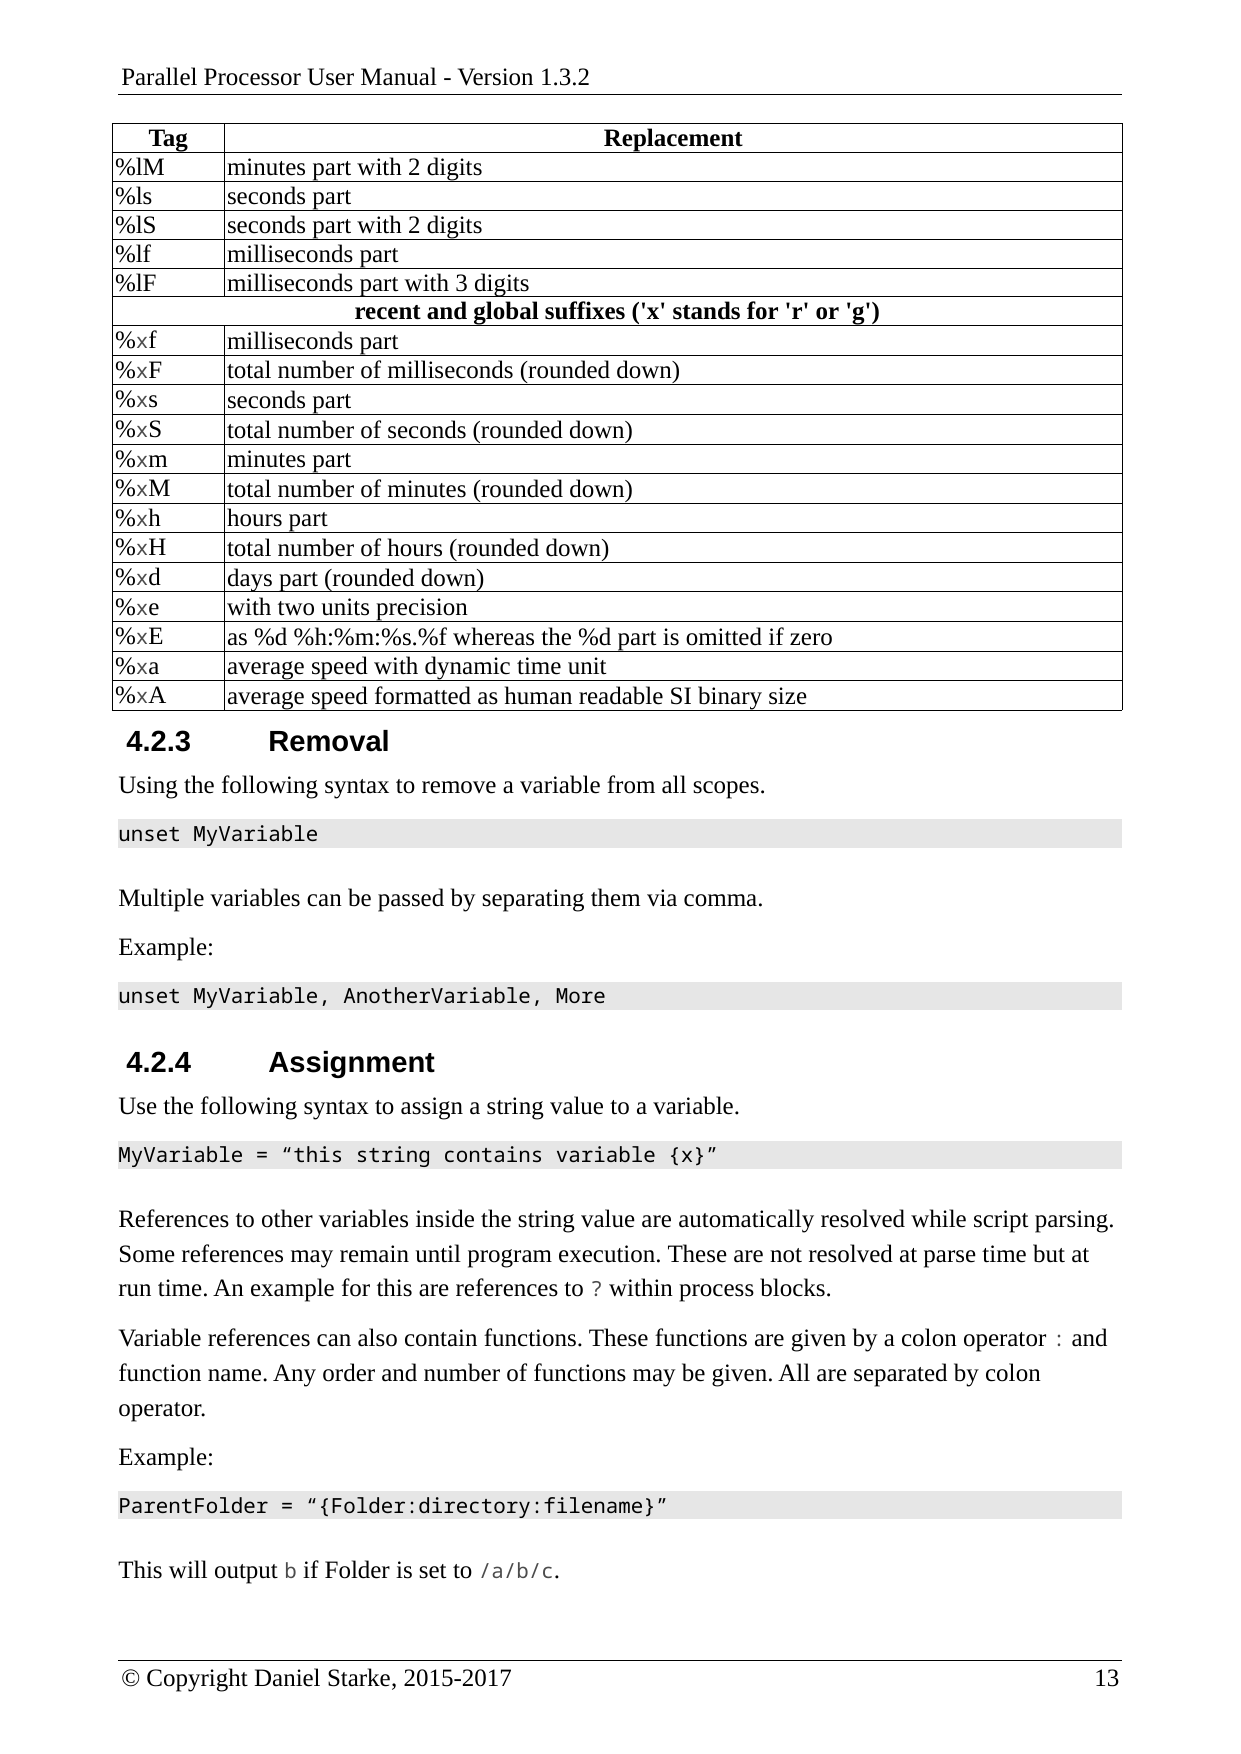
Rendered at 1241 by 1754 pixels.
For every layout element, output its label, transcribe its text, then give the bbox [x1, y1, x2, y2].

table_cell %xh [113, 504, 224, 532]
table_cell milliseconds part [225, 326, 1122, 355]
table_cell total number of milliseconds (rounded down) [225, 356, 1122, 384]
table_cell minutes part with 2 digits [225, 153, 1122, 181]
table_cell seconds part with 2 digits [225, 211, 1122, 239]
table_cell %xF [113, 356, 224, 384]
table_cell with two units precision [225, 592, 1122, 621]
table_cell %xS [113, 415, 224, 443]
table_cell seconds part [225, 182, 1122, 210]
text Example: [118, 932, 1122, 961]
table_cell %xs [113, 385, 224, 414]
table_cell %xa [113, 652, 224, 680]
table_cell hours part [225, 504, 1122, 532]
table_cell %xe [113, 592, 224, 621]
table_cell %xE [113, 622, 224, 651]
table_cell %xd [113, 563, 224, 591]
table_cell %xM [113, 474, 224, 503]
text Example: [118, 1442, 1122, 1471]
table_cell %ls [113, 182, 224, 210]
text unset MyVariable [118, 819, 1122, 848]
table_cell %xA [113, 681, 224, 710]
table_cell total number of hours (rounded down) [225, 533, 1122, 562]
subtitle Assignment [118, 1045, 1122, 1079]
table_cell %xH [113, 533, 224, 562]
text This will output b if Folder is set to /a/b/c. [118, 1555, 1122, 1584]
table_cell average speed with dynamic time unit [225, 652, 1122, 680]
table_header Tag [113, 124, 224, 152]
table_cell seconds part [225, 385, 1122, 414]
table_cell %xf [113, 326, 224, 355]
table_cell milliseconds part with 3 digits [225, 269, 1122, 296]
text ParentFolder = “{Folder:directory:filename}” [118, 1491, 1122, 1519]
table_cell %lF [113, 269, 224, 296]
text Use the following syntax to assign a string value to a variable. [118, 1091, 1122, 1120]
text References to other variables inside the string value are automatically resolved while script parsing. Some references may remain until program execution. These are not resolved at parse time but at run time. An example for this are references to ? within process blocks. [118, 1204, 1122, 1303]
table_cell days part (rounded down) [225, 563, 1122, 591]
text MyVariable = “this string contains variable {x}” [118, 1141, 1122, 1169]
text unset MyVariable, AnotherVariable, More [118, 982, 1122, 1010]
subtitle Removal [118, 724, 1122, 758]
text Variable references can also contain functions. These functions are given by a colon operator : and function name. Any order and number of functions may be given. All are separated by colon operator. [118, 1323, 1122, 1422]
table_cell as %d %h:%m:%s.%f whereas the %d part is omitted if zero [225, 622, 1122, 651]
table_cell average speed formatted as human readable SI binary size [225, 681, 1122, 710]
table_header Replacement [225, 124, 1122, 152]
table_cell milliseconds part [225, 240, 1122, 267]
table_cell total number of minutes (rounded down) [225, 474, 1122, 503]
text Using the following syntax to remove a variable from all scopes. [118, 771, 1122, 799]
table_cell total number of seconds (rounded down) [225, 415, 1122, 443]
table_cell recent and global suffixes ('x' stands for 'r' or 'g') [113, 297, 1122, 325]
table_cell %lM [113, 153, 224, 181]
text Multiple variables can be passed by separating them via comma. [118, 883, 1122, 912]
table_cell %xm [113, 445, 224, 473]
table_cell %lS [113, 211, 224, 239]
table_cell minutes part [225, 445, 1122, 473]
table_cell %lf [113, 240, 224, 267]
